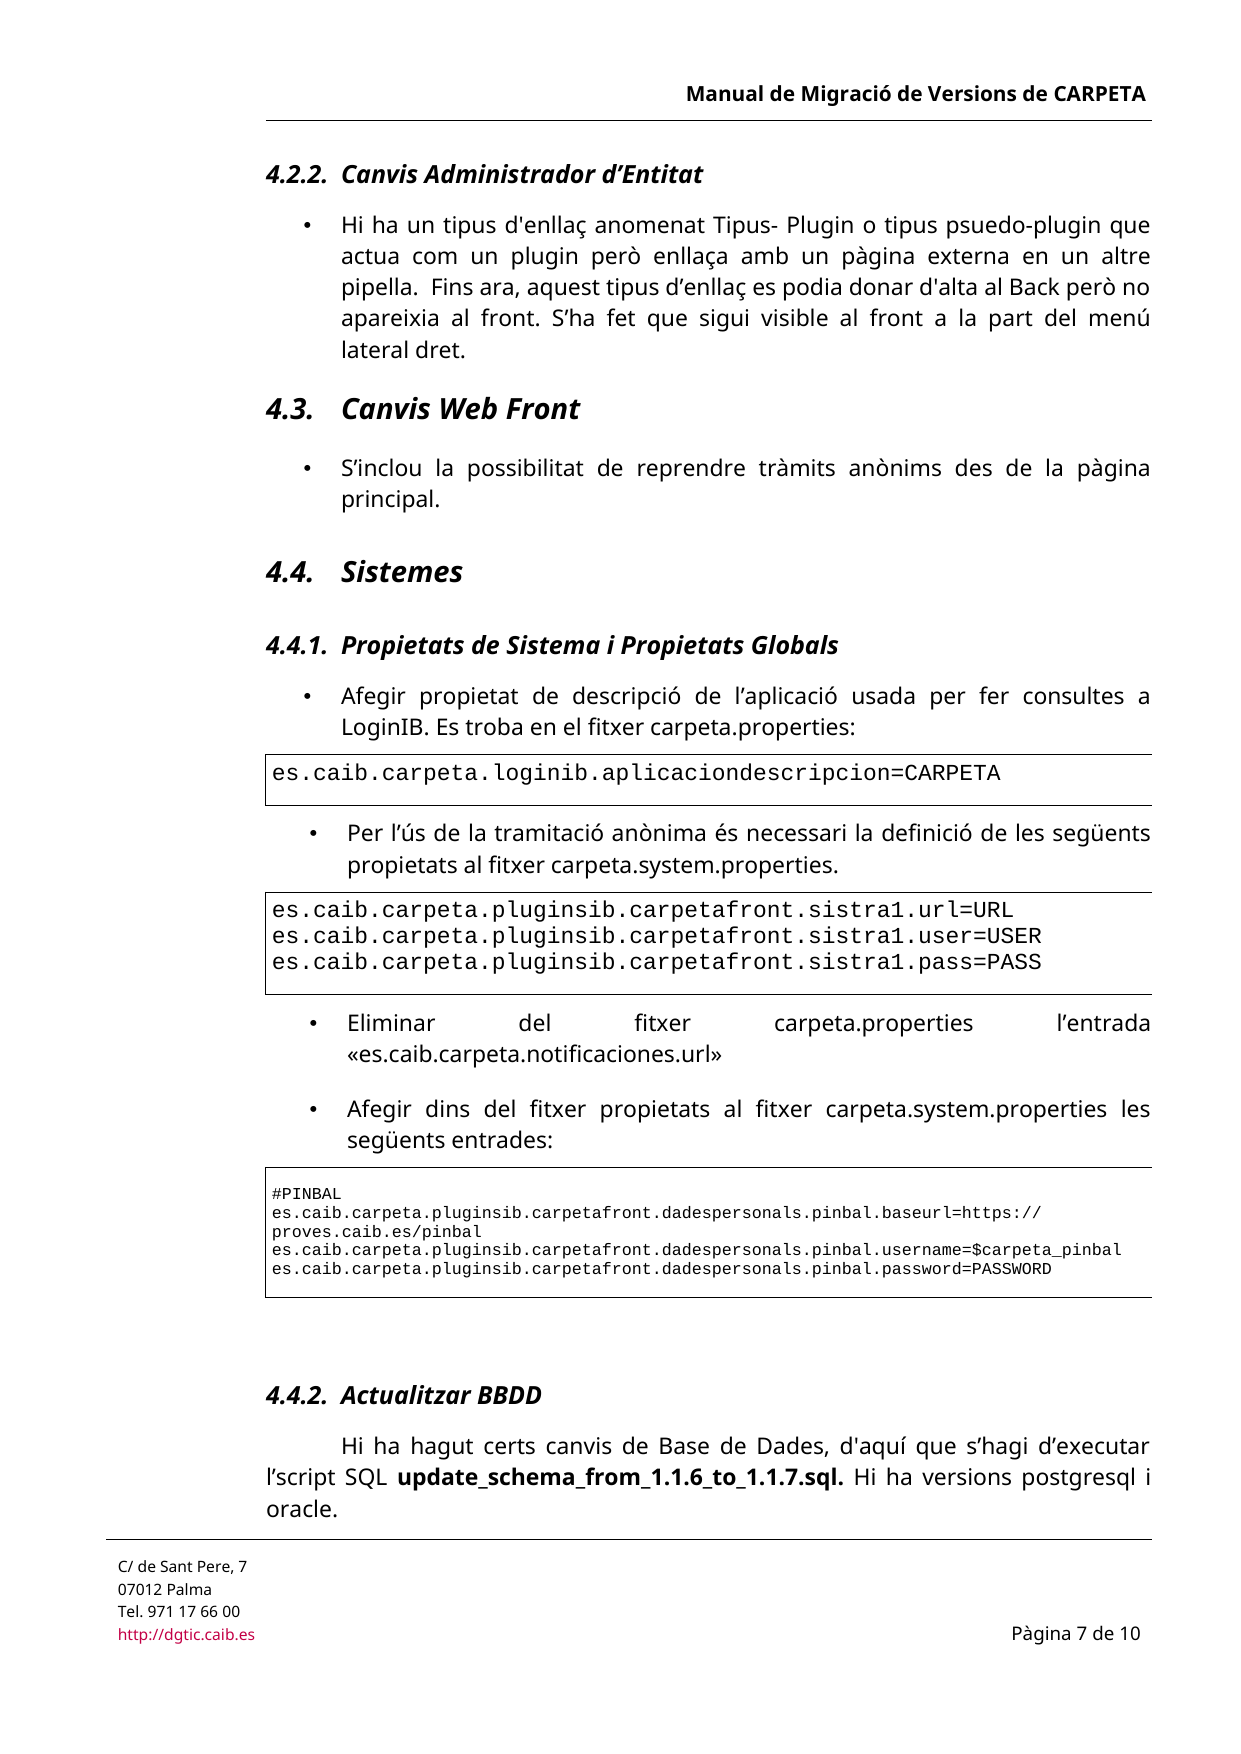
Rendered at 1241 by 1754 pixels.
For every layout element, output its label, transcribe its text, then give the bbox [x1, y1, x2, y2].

list Eliminar del fitxer carpeta.properties l’entrada «es.caib.carpeta.notificaciones.url» [309, 1007, 1152, 1069]
list Per l’ús de la tramitació anònima és necessari la definició de les següents propietats al fitxer carpeta.system.properties. [309, 817, 1152, 880]
list S’inclou la possibilitat de reprendre tràmits anònims des de la pàgina principal. [303, 452, 1152, 514]
table_header #PINBAL es.caib.carpeta.pluginsib.carpetafront.dadespersonals.pinbal.baseurl=https://proves.caib.es/pinbal es.caib.carpeta.pluginsib.carpetafront.dadespersonals.pinbal.username=$carpeta_pinbal es.caib.carpeta.pluginsib.carpetafront.dadespersonals.pinbal.password=PASSWORD [266, 1168, 1152, 1297]
list Afegir dins del fitxer propietats al fitxer carpeta.system.properties les següents entrades: [309, 1093, 1152, 1155]
list Hi ha un tipus d'enllaç anomenat Tipus- Plugin o tipus psuedo-plugin que actua com un plugin però enllaça amb un pàgina externa en un altre pipella. Fins ara, aquest tipus d’enllaç es podia donar d'alta al Back però no apareixia al front. S’ha fet que sigui visible al front a la part del menú lateral dret. [303, 208, 1152, 365]
table_header es.caib.carpeta.pluginsib.carpetafront.sistra1.url=URL es.caib.carpeta.pluginsib.carpetafront.sistra1.user=USER es.caib.carpeta.pluginsib.carpetafront.sistra1.pass=PASS [266, 893, 1152, 994]
subtitle Actualitzar BBDD [266, 1378, 1152, 1412]
subtitle Sistemes [266, 551, 1152, 591]
subtitle Canvis Administrador d’Entitat [266, 156, 1152, 191]
table_header es.caib.carpeta.loginib.aplicaciondescripcion=CARPETA [266, 755, 1152, 804]
list Hi ha hagut certs canvis de Base de Dades, d'aquí que s’hagi d’executar l’script SQL update_schema_from_1.1.6_to_1.1.7.sql. Hi ha versions postgresql i oracle. [266, 1430, 1152, 1524]
subtitle Canvis Web Front [266, 388, 1152, 428]
list Afegir propietat de descripció de l’aplicació usada per fer consultes a LoginIB. Es troba en el fitxer carpeta.properties: [303, 680, 1152, 743]
subtitle Propietats de Sistema i Propietats Globals [266, 628, 1152, 662]
